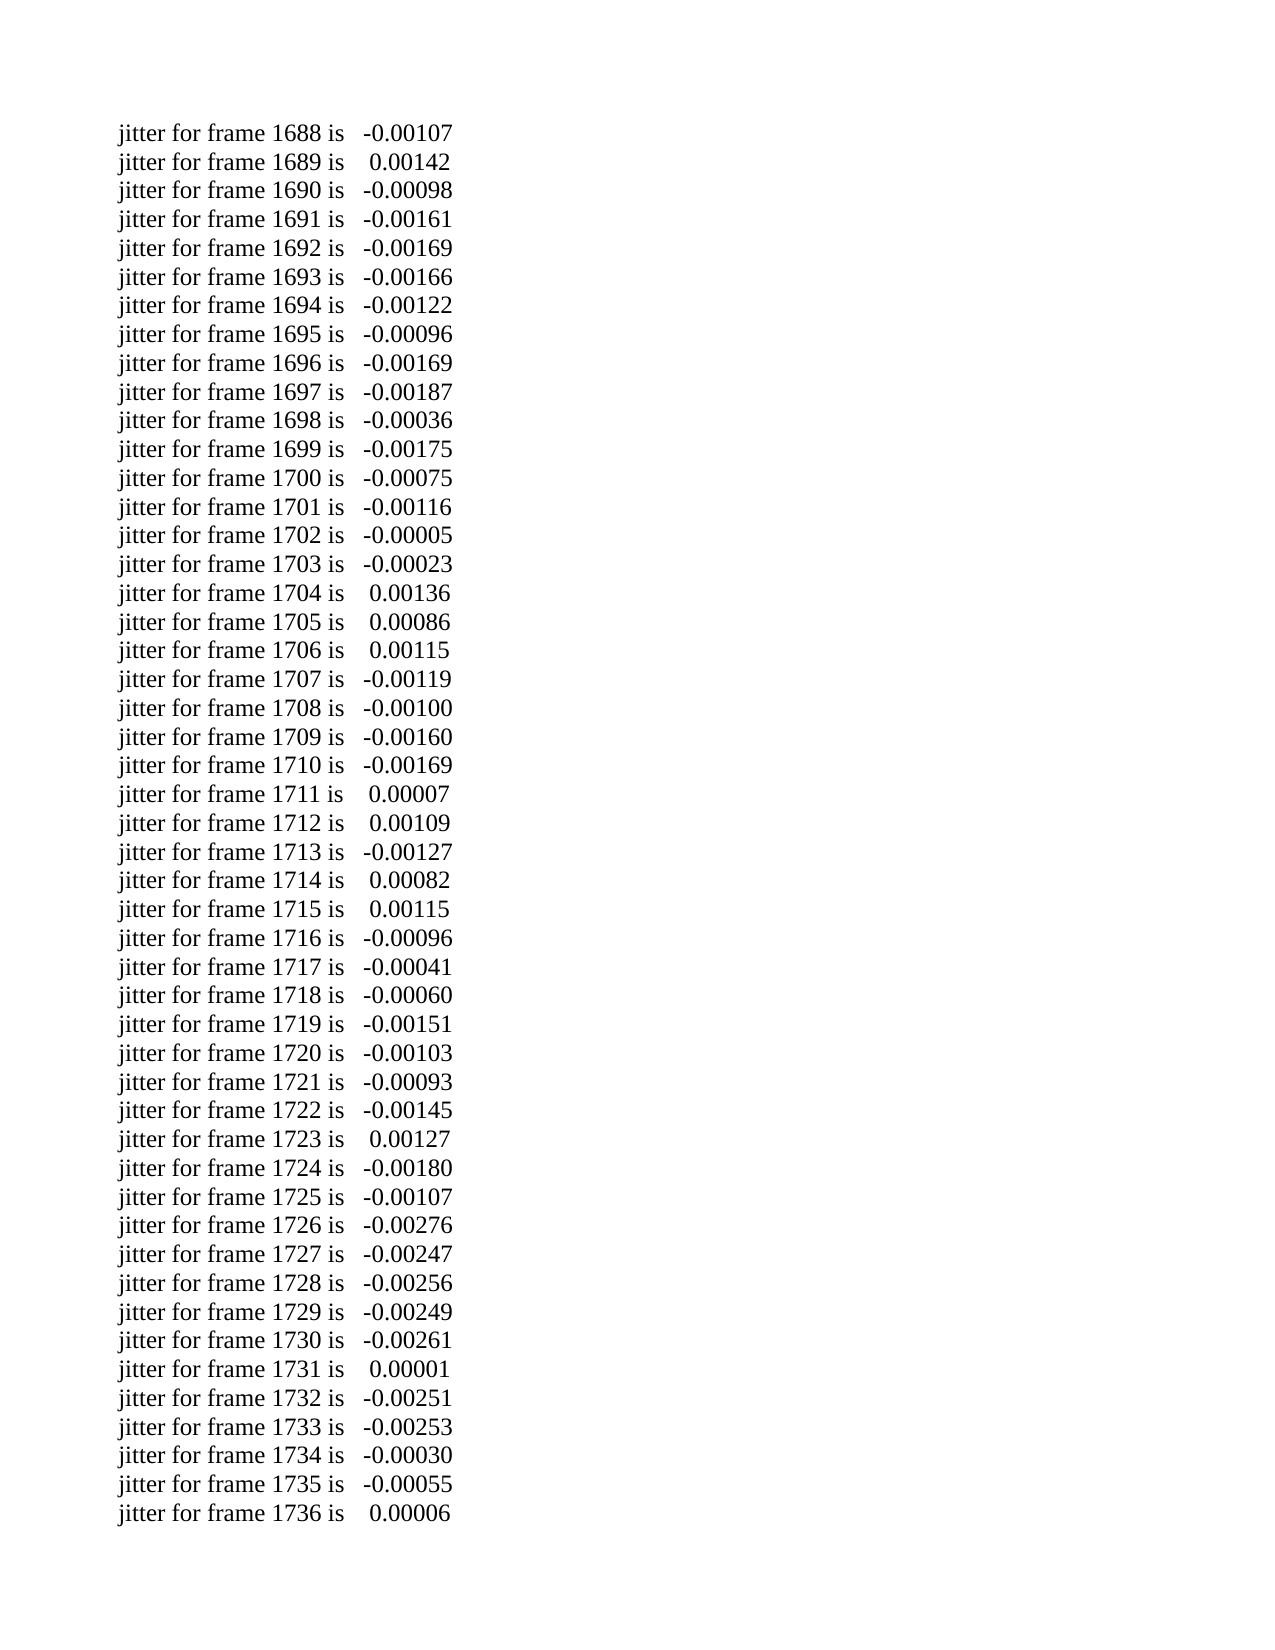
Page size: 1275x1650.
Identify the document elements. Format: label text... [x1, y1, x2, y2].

text jitter for frame 1725 is -0.00107 [118, 1182, 1157, 1211]
text jitter for frame 1690 is -0.00098 [118, 176, 1157, 204]
text jitter for frame 1728 is -0.00256 [118, 1268, 1157, 1297]
text jitter for frame 1689 is 0.00142 [118, 147, 1157, 176]
text jitter for frame 1716 is -0.00096 [118, 923, 1157, 952]
text jitter for frame 1700 is -0.00075 [118, 463, 1157, 492]
text jitter for frame 1691 is -0.00161 [118, 204, 1157, 233]
text jitter for frame 1731 is 0.00001 [118, 1354, 1157, 1383]
text jitter for frame 1696 is -0.00169 [118, 348, 1157, 377]
text jitter for frame 1709 is -0.00160 [118, 722, 1157, 751]
text jitter for frame 1688 is -0.00107 [118, 118, 1157, 147]
text jitter for frame 1734 is -0.00030 [118, 1441, 1157, 1469]
text jitter for frame 1701 is -0.00116 [118, 492, 1157, 521]
text jitter for frame 1713 is -0.00127 [118, 837, 1157, 866]
text jitter for frame 1695 is -0.00096 [118, 319, 1157, 348]
text jitter for frame 1718 is -0.00060 [118, 981, 1157, 1009]
text jitter for frame 1712 is 0.00109 [118, 808, 1157, 837]
text jitter for frame 1732 is -0.00251 [118, 1383, 1157, 1412]
text jitter for frame 1735 is -0.00055 [118, 1469, 1157, 1498]
text jitter for frame 1703 is -0.00023 [118, 549, 1157, 578]
text jitter for frame 1722 is -0.00145 [118, 1096, 1157, 1124]
text jitter for frame 1702 is -0.00005 [118, 521, 1157, 549]
text jitter for frame 1724 is -0.00180 [118, 1153, 1157, 1182]
text jitter for frame 1733 is -0.00253 [118, 1412, 1157, 1441]
text jitter for frame 1710 is -0.00169 [118, 751, 1157, 779]
text jitter for frame 1692 is -0.00169 [118, 233, 1157, 262]
text jitter for frame 1715 is 0.00115 [118, 894, 1157, 923]
text jitter for frame 1705 is 0.00086 [118, 607, 1157, 636]
text jitter for frame 1729 is -0.00249 [118, 1297, 1157, 1326]
text jitter for frame 1721 is -0.00093 [118, 1067, 1157, 1096]
text jitter for frame 1714 is 0.00082 [118, 866, 1157, 894]
text jitter for frame 1720 is -0.00103 [118, 1038, 1157, 1067]
text jitter for frame 1726 is -0.00276 [118, 1211, 1157, 1239]
text jitter for frame 1708 is -0.00100 [118, 693, 1157, 722]
text jitter for frame 1711 is 0.00007 [118, 779, 1157, 808]
text jitter for frame 1730 is -0.00261 [118, 1326, 1157, 1354]
text jitter for frame 1717 is -0.00041 [118, 952, 1157, 981]
text jitter for frame 1698 is -0.00036 [118, 406, 1157, 434]
text jitter for frame 1706 is 0.00115 [118, 636, 1157, 664]
text jitter for frame 1719 is -0.00151 [118, 1009, 1157, 1038]
text jitter for frame 1694 is -0.00122 [118, 291, 1157, 319]
text jitter for frame 1736 is 0.00006 [118, 1498, 1157, 1527]
text jitter for frame 1697 is -0.00187 [118, 377, 1157, 406]
text jitter for frame 1699 is -0.00175 [118, 434, 1157, 463]
text jitter for frame 1727 is -0.00247 [118, 1239, 1157, 1268]
text jitter for frame 1693 is -0.00166 [118, 262, 1157, 291]
text jitter for frame 1707 is -0.00119 [118, 664, 1157, 693]
text jitter for frame 1704 is 0.00136 [118, 578, 1157, 607]
text jitter for frame 1723 is 0.00127 [118, 1124, 1157, 1153]
